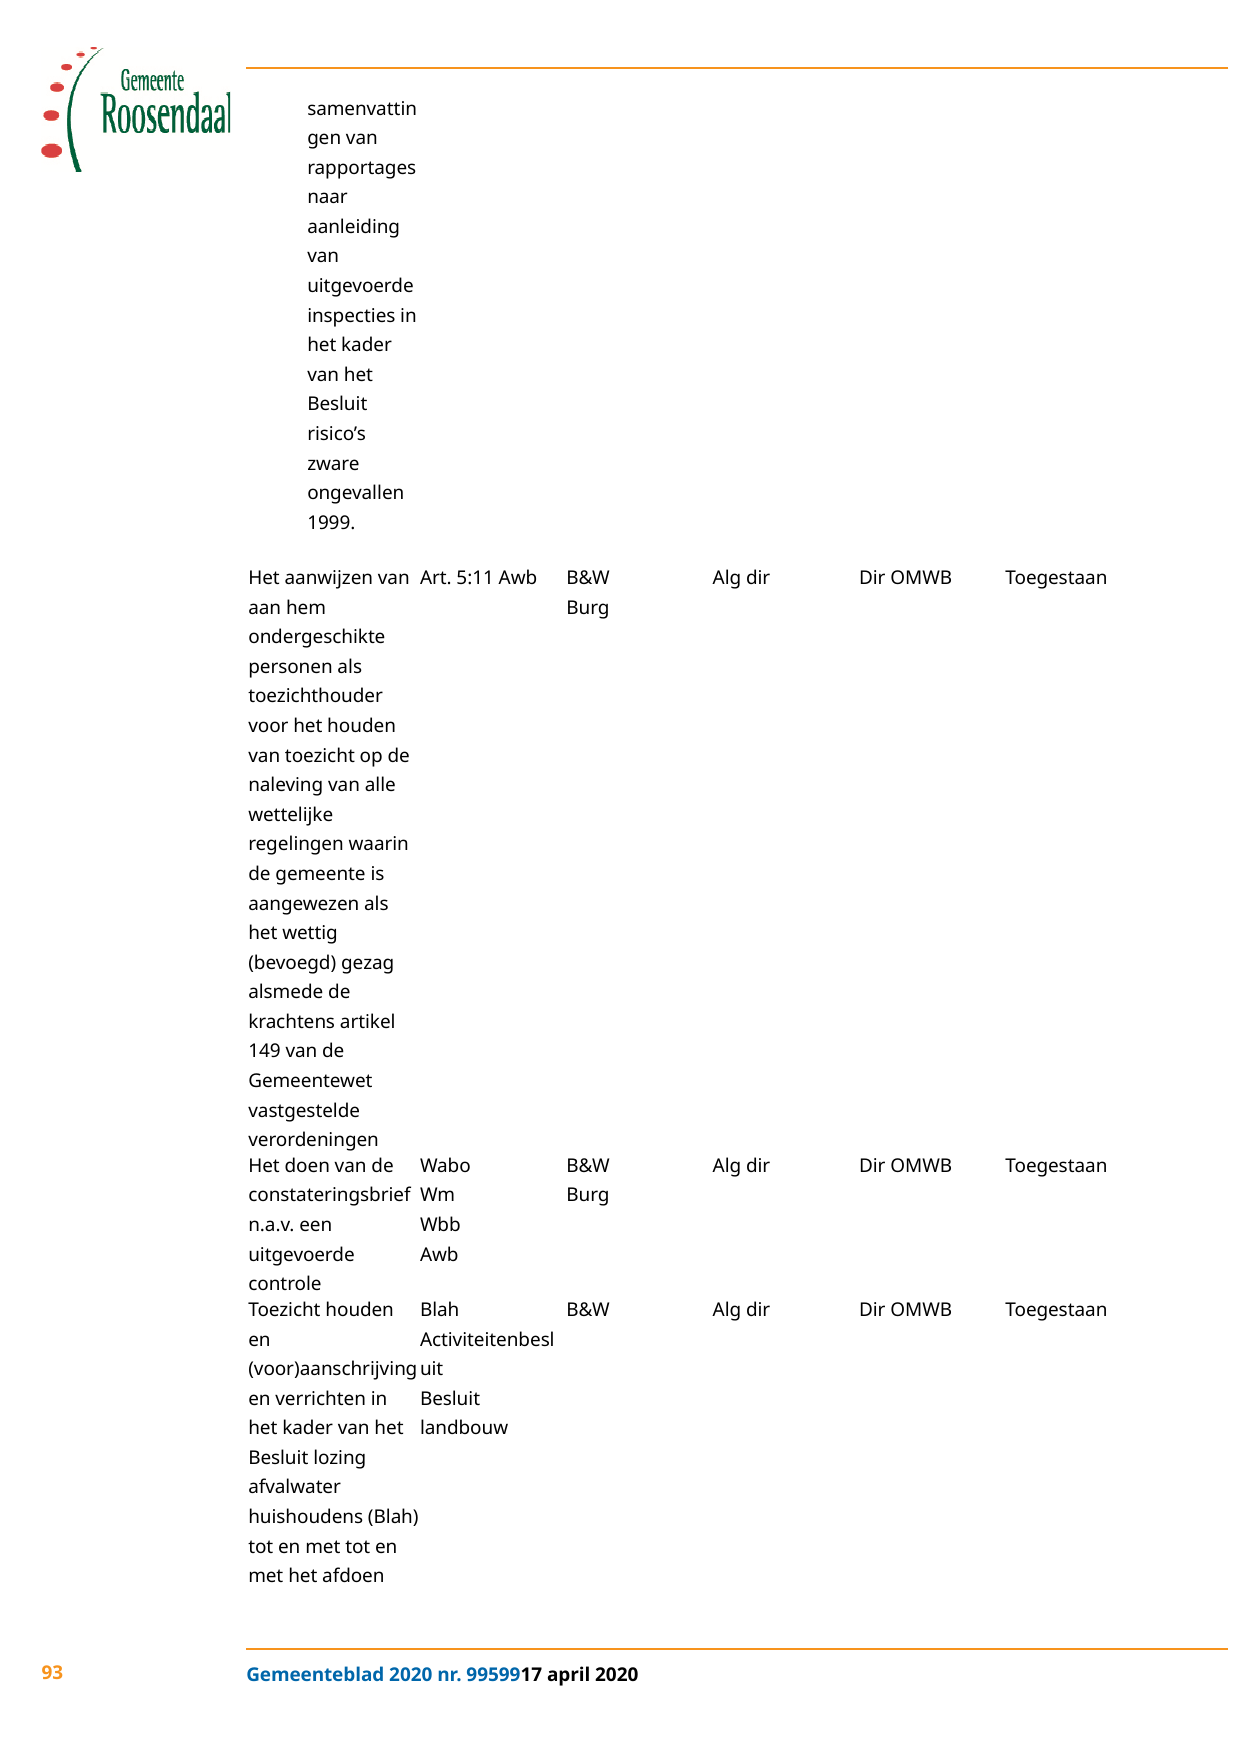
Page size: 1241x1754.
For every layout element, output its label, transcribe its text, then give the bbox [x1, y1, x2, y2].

table_cell Het aanwijzen van aan hem ondergeschikte personen als toezichthouder voor het houden van toezicht op de naleving van alle wettelijke regelingen waarin de gemeente is aangewezen als het wettig (bevoegd) gezag alsmede de krachtens artikel 149 van de Gemeentewet vastgestelde verordeningen [248, 564, 420, 1152]
table_cell B&W [566, 1296, 712, 1588]
table_cell Blah Activiteitenbesluit Besluit landbouw [420, 1296, 566, 1588]
table_cell Alg dir [713, 1152, 859, 1296]
table_cell Toegestaan [1005, 564, 1152, 1152]
table_cell Dir OMWB [859, 1296, 1005, 1588]
table_cell Alg dir [713, 1296, 859, 1588]
table_cell Wabo Wm Wbb Awb [420, 1152, 566, 1296]
table_cell Het doen van de constateringsbrief n.a.v. een uitgevoerde controle [248, 1152, 420, 1296]
picture [41, 47, 231, 172]
table_cell [713, 95, 859, 564]
table_cell [859, 95, 1005, 564]
table_cell Dir OMWB [859, 564, 1005, 1152]
table_cell Alg dir [713, 564, 859, 1152]
table_cell Toegestaan [1005, 1152, 1152, 1296]
table_cell [566, 95, 712, 564]
table_cell samenvattingen van rapportages naar aanleiding van uitgevoerde inspecties in het kader van het Besluit risico’s zware ongevallen 1999. [248, 95, 420, 564]
table_cell Dir OMWB [859, 1152, 1005, 1296]
table_cell [1005, 95, 1152, 564]
table_cell Toezicht houden en (voor)aanschrijvingen verrichten in het kader van het Besluit lozing afvalwater huishoudens (Blah) tot en met tot en met het afdoen [248, 1296, 420, 1588]
table_cell Art. 5:11 Awb [420, 564, 566, 1152]
table_cell [420, 95, 566, 564]
table_cell B&W Burg [566, 1152, 712, 1296]
table_cell Toegestaan [1005, 1296, 1152, 1588]
table_cell B&W Burg [566, 564, 712, 1152]
